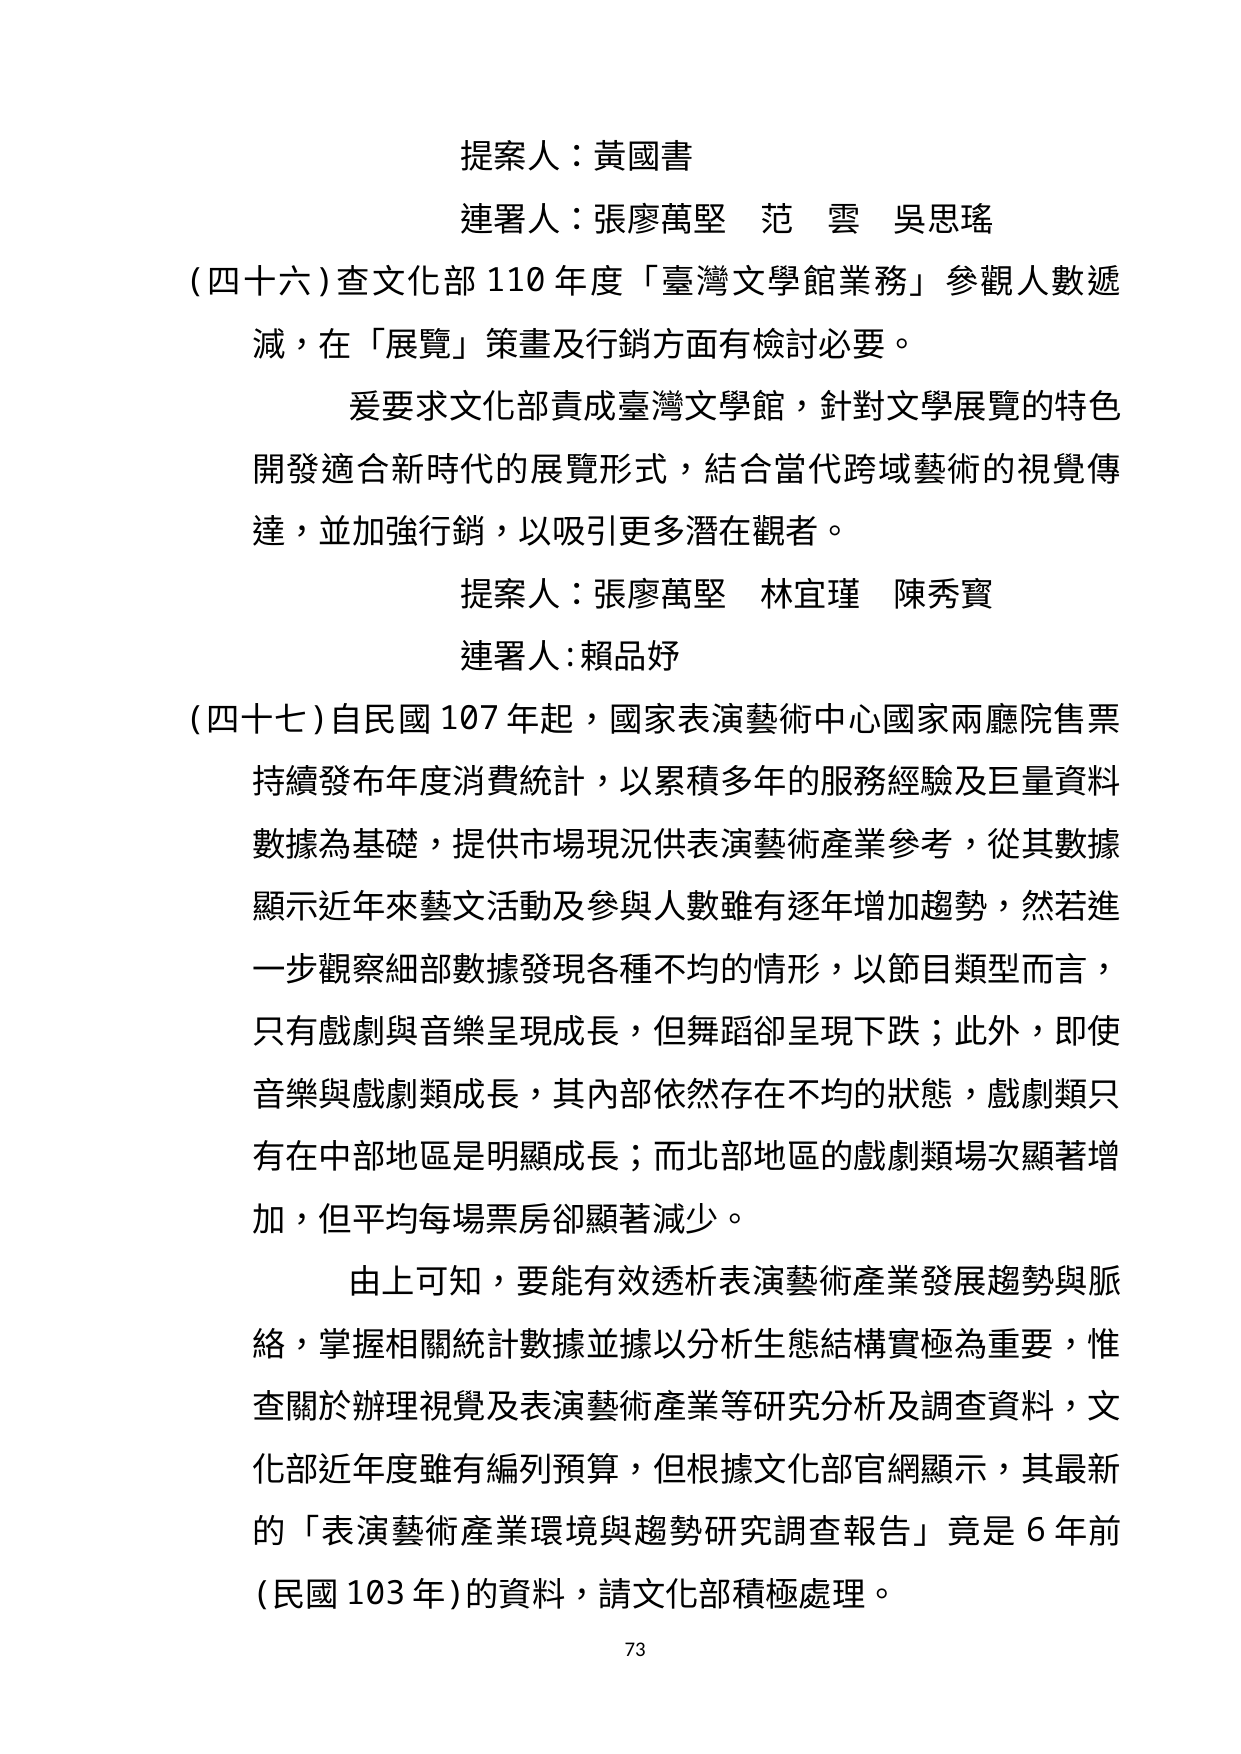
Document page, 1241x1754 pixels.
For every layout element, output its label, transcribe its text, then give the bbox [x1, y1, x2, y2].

text 連署人:賴品妤 [460, 612, 1122, 675]
text 提案人：黃國書 [460, 112, 1122, 175]
text (四十六)查文化部110年度「臺灣文學館業務」參觀人數遞減，在「展覽」策畫及行銷方面有檢討必要。 [185, 237, 1122, 362]
text (四十七)自民國107年起，國家表演藝術中心國家兩廳院售票持續發布年度消費統計，以累積多年的服務經驗及巨量資料數據為基礎，提供市場現況供表演藝術產業參考，從其數據顯示近年來藝文活動及參與人數雖有逐年增加趨勢，然若進一步觀察細部數據發現各種不均的情形，以節目類型而言，只有戲劇與音樂呈現成長，但舞蹈卻呈現下跌；此外，即使音樂與戲劇類成長，其內部依然存在不均的狀態，戲劇類只有在中部地區是明顯成長；而北部地區的戲劇類場次顯著增加，但平均每場票房卻顯著減少。 [185, 675, 1122, 1237]
text 由上可知，要能有效透析表演藝術產業發展趨勢與脈絡，掌握相關統計數據並據以分析生態結構實極為重要，惟查關於辦理視覺及表演藝術產業等研究分析及調查資料，文化部近年度雖有編列預算，但根據文化部官網顯示，其最新的「表演藝術產業環境與趨勢研究調查報告」竟是6年前(民國103年)的資料，請文化部積極處理。 [185, 1237, 1122, 1612]
text 連署人：張廖萬堅 范 雲 吳思瑤 [460, 175, 1122, 237]
text 提案人：張廖萬堅 林宜瑾 陳秀寳 [460, 550, 1122, 612]
text 爰要求文化部責成臺灣文學館，針對文學展覽的特色開發適合新時代的展覽形式，結合當代跨域藝術的視覺傳達，並加強行銷，以吸引更多潛在觀者。 [185, 362, 1122, 550]
